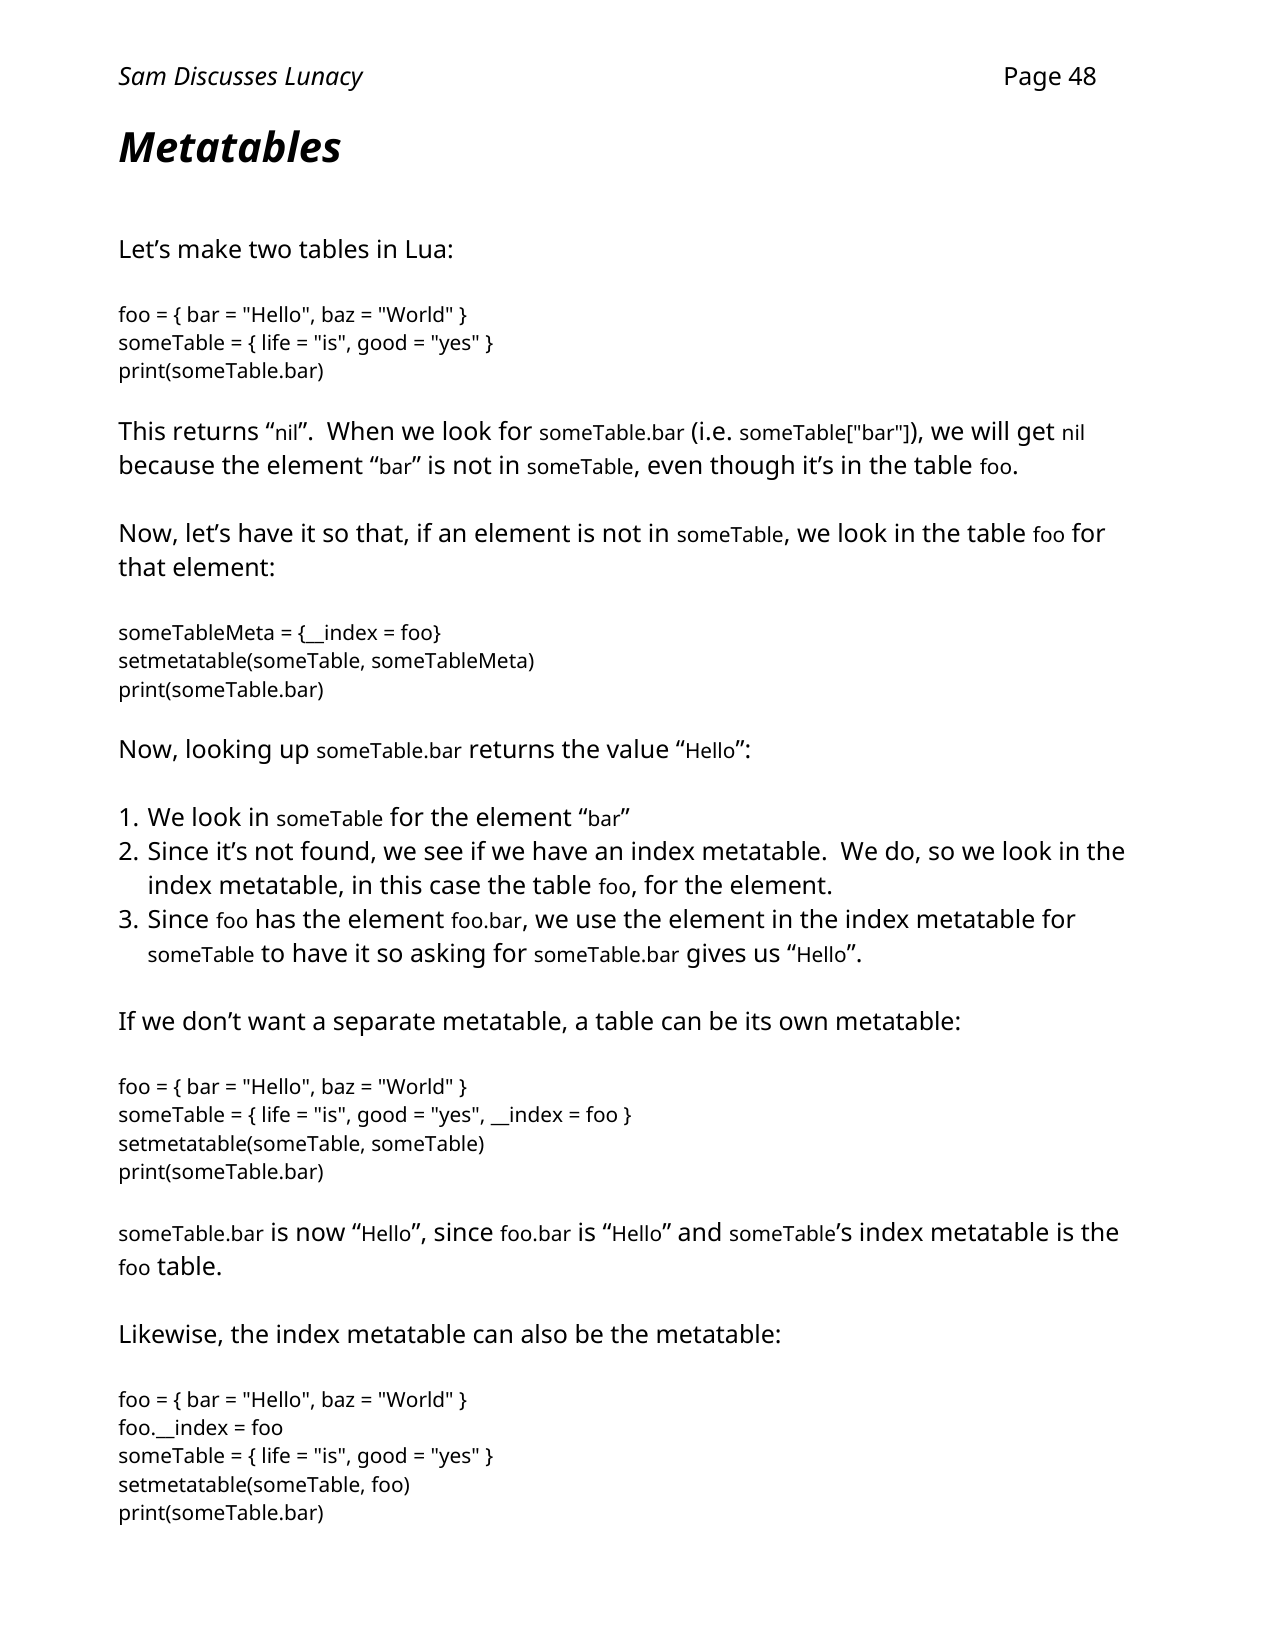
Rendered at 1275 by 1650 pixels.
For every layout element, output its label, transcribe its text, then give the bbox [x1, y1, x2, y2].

text foo = { bar = "Hello", baz = "World" } [118, 1072, 1157, 1101]
text setmetatable(someTable, someTable) [118, 1129, 1157, 1157]
text Now, looking up someTable.bar returns the value “Hello”: [118, 732, 1157, 766]
text print(someTable.bar) [118, 1157, 1157, 1186]
text someTable.bar is now “Hello”, since foo.bar is “Hello” and someTable’s index metatable is the foo table. [118, 1214, 1157, 1282]
text Now, let’s have it so that, if an element is not in someTable, we look in the table foo for that element: [118, 516, 1157, 584]
text setmetatable(someTable, foo) [118, 1470, 1157, 1498]
list Since foo has the element foo.bar, we use the element in the index metatable for someTable to have it so asking for someTable.bar gives us “Hello”. [118, 902, 1157, 970]
text print(someTable.bar) [118, 1498, 1157, 1527]
text Let’s make two tables in Lua: [118, 232, 1157, 266]
text Likewise, the index metatable can also be the metatable: [118, 1317, 1157, 1351]
text If we don’t want a separate metatable, a table can be its own metatable: [118, 1004, 1157, 1038]
list We look in someTable for the element “bar” [118, 800, 1157, 834]
text foo = { bar = "Hello", baz = "World" } [118, 300, 1157, 328]
text someTable = { life = "is", good = "yes" } [118, 1442, 1157, 1470]
text print(someTable.bar) [118, 357, 1157, 385]
text someTableMeta = {__index = foo} [118, 618, 1157, 646]
list Since it’s not found, we see if we have an index metatable. We do, so we look in the index metatable, in this case the table foo, for the element. [118, 834, 1157, 902]
text someTable = { life = "is", good = "yes" } [118, 328, 1157, 357]
text someTable = { life = "is", good = "yes", __index = foo } [118, 1101, 1157, 1129]
text print(someTable.bar) [118, 675, 1157, 703]
text foo.__index = foo [118, 1413, 1157, 1442]
text This returns “nil”. When we look for someTable.bar (i.e. someTable["bar"]), we will get nil because the element “bar” is not in someTable, even though it’s in the table foo. [118, 413, 1157, 482]
text foo = { bar = "Hello", baz = "World" } [118, 1385, 1157, 1413]
text Metatables [118, 118, 1157, 175]
text setmetatable(someTable, someTableMeta) [118, 646, 1157, 675]
